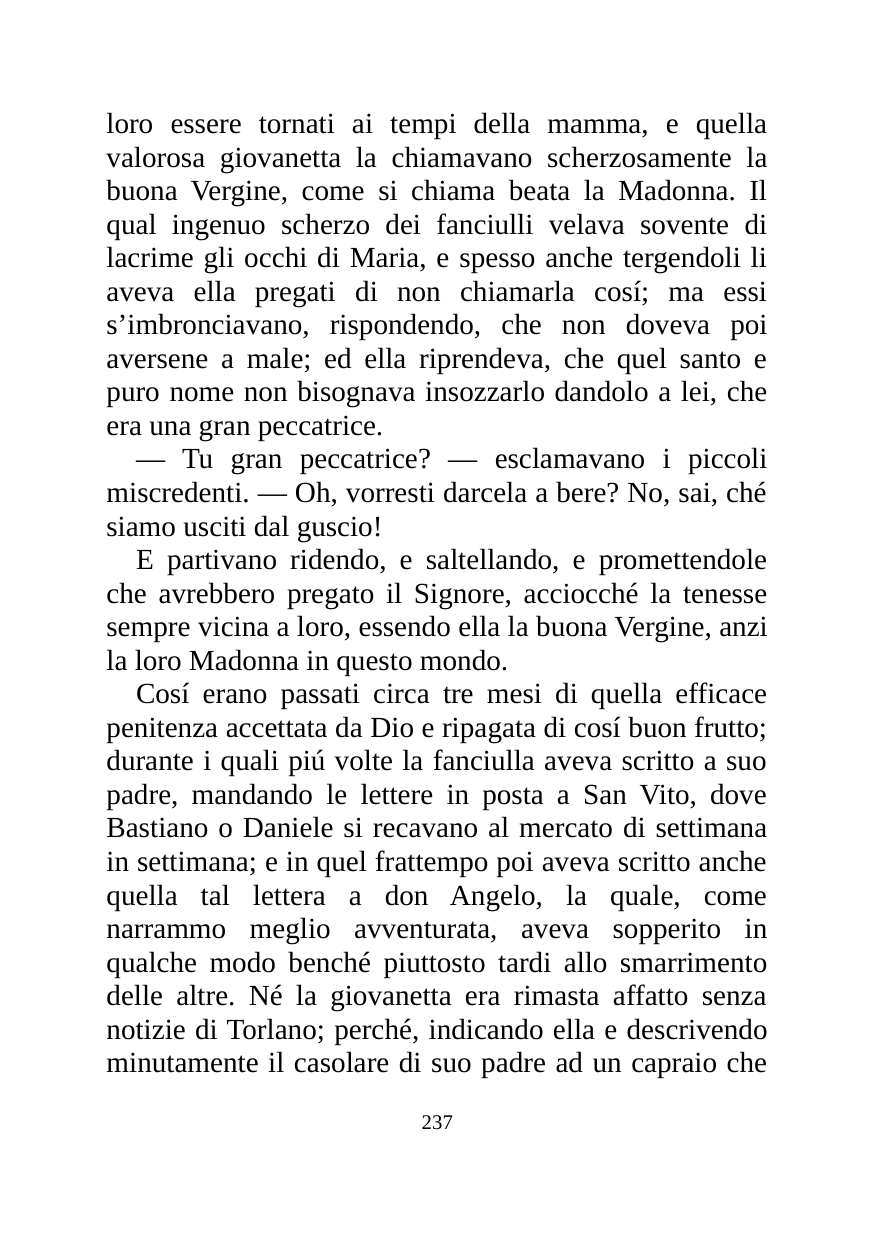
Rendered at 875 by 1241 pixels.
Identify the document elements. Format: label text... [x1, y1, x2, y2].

text E partivano ridendo, e saltellando, e promettendole che avrebbero pregato il Signore, acciocché la tenesse sempre vicina a loro, essendo ella la buona Vergine, anzi la loro Madonna in questo mondo. [106, 542, 768, 676]
text loro essere tornati ai tempi della mamma, e quella valorosa giovanetta la chiamavano scherzosamente la buona Vergine, come si chiama beata la Madonna. Il qual ingenuo scherzo dei fanciulli velava sovente di lacrime gli occhi di Maria, e spesso anche tergendoli li aveva ella pregati di non chiamarla cosí; ma essi s’imbronciavano, rispondendo, che non doveva poi aversene a male; ed ella riprendeva, che quel santo e puro nome non bisognava insozzarlo dandolo a lei, che era una gran peccatrice. [106, 106, 768, 442]
text Cosí erano passati circa tre mesi di quella efficace penitenza accettata da Dio e ripagata di cosí buon frutto; durante i quali piú volte la fanciulla aveva scritto a suo padre, mandando le lettere in posta a San Vito, dove Bastiano o Daniele si recavano al mercato di settimana in settimana; e in quel frattempo poi aveva scritto anche quella tal lettera a don Angelo, la quale, come narrammo meglio avventurata, aveva sopperito in qualche modo benché piuttosto tardi allo smarrimento delle altre. Né la giovanetta era rimasta affatto senza notizie di Torlano; perché, indicando ella e descrivendo minutamente il casolare di suo padre ad un capraio che [106, 676, 768, 1079]
text — Tu gran peccatrice? — esclamavano i piccoli miscredenti. — Oh, vorresti darcela a bere? No, sai, ché siamo usciti dal guscio! [106, 442, 768, 542]
